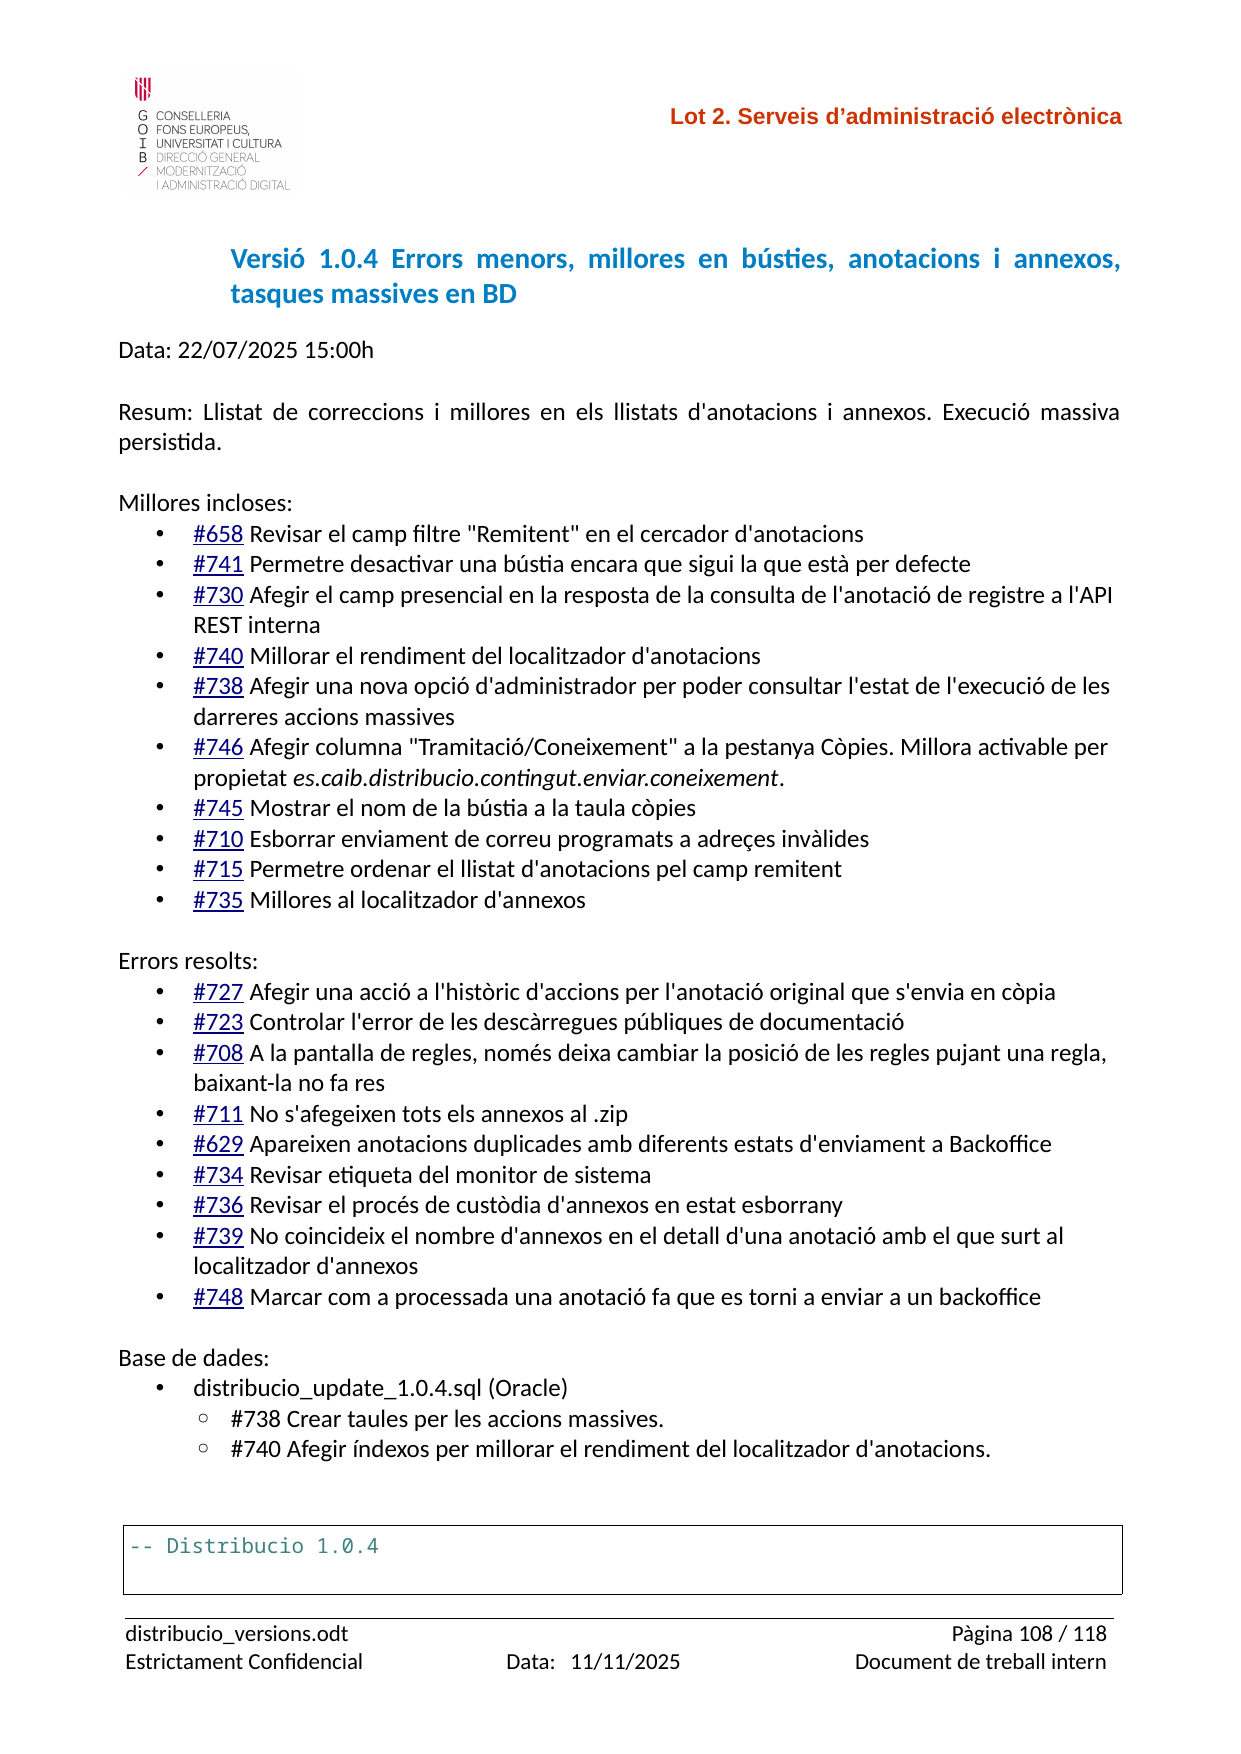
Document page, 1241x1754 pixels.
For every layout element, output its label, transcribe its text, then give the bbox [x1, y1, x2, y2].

table_header -- Distribucio 1.0.4 [124, 1526, 1122, 1593]
list #748 Marcar com a processada una anotació fa que es torni a enviar a un backoffice [156, 1281, 1122, 1311]
list #746 Afegir columna "Tramitació/Coneixement" a la pestanya Còpies. Millora activable per propietat es.caib.distribucio.contingut.enviar.coneixement. [156, 731, 1122, 792]
list #658 Revisar el camp filtre "Remitent" en el cercador d'anotacions [156, 518, 1122, 548]
list #723 Controlar l'error de les descàrregues públiques de documentació [156, 1006, 1122, 1037]
list #740 Afegir índexos per millorar el rendiment del localitzador d'anotacions. [193, 1433, 1122, 1464]
list #629 Apareixen anotacions duplicades amb diferents estats d'enviament a Backoffice [156, 1128, 1122, 1159]
list #727 Afegir una acció a l'històric d'accions per l'anotació original que s'envia en còpia [156, 976, 1122, 1006]
text Data: 22/07/2025 15:00h [118, 335, 1122, 365]
list #738 Crear taules per les accions massives. [193, 1403, 1122, 1433]
list #708 A la pantalla de regles, només deixa cambiar la posició de les regles pujant una regla, baixant-la no fa res [156, 1037, 1122, 1098]
list #734 Revisar etiqueta del monitor de sistema [156, 1159, 1122, 1189]
list #711 No s'afegeixen tots els annexos al .zip [156, 1098, 1122, 1128]
list #736 Revisar el procés de custòdia d'annexos en estat esborrany [156, 1189, 1122, 1220]
list #739 No coincideix el nombre d'annexos en el detall d'una anotació amb el que surt al localitzador d'annexos [156, 1220, 1122, 1281]
list #745 Mostrar el nom de la bústia a la taula còpies [156, 792, 1122, 823]
subtitle Versió 1.0.4 Errors menors, millores en bústies, anotacions i annexos, tasques massives en BD [153, 240, 1122, 311]
text Errors resolts: [118, 945, 1122, 976]
list #710 Esborrar enviament de correu programats a adreçes invàlides [156, 823, 1122, 853]
text Resum: Llistat de correccions i millores en els llistats d'anotacions i annexos. Execució massiva persistida. [118, 396, 1122, 457]
list distribucio_update_1.0.4.sql (Oracle) [156, 1372, 1122, 1403]
list #741 Permetre desactivar una bústia encara que sigui la que està per defecte [156, 548, 1122, 579]
list #740 Millorar el rendiment del localitzador d'anotacions [156, 640, 1122, 670]
picture [126, 70, 299, 197]
text Base de dades: [118, 1342, 1122, 1372]
text Millores incloses: [118, 487, 1122, 518]
list #715 Permetre ordenar el llistat d'anotacions pel camp remitent [156, 853, 1122, 884]
list #738 Afegir una nova opció d'administrador per poder consultar l'estat de l'execució de les darreres accions massives [156, 670, 1122, 731]
list #730 Afegir el camp presencial en la resposta de la consulta de l'anotació de registre a l'API REST interna [156, 579, 1122, 640]
list #735 Millores al localitzador d'annexos [156, 884, 1122, 914]
